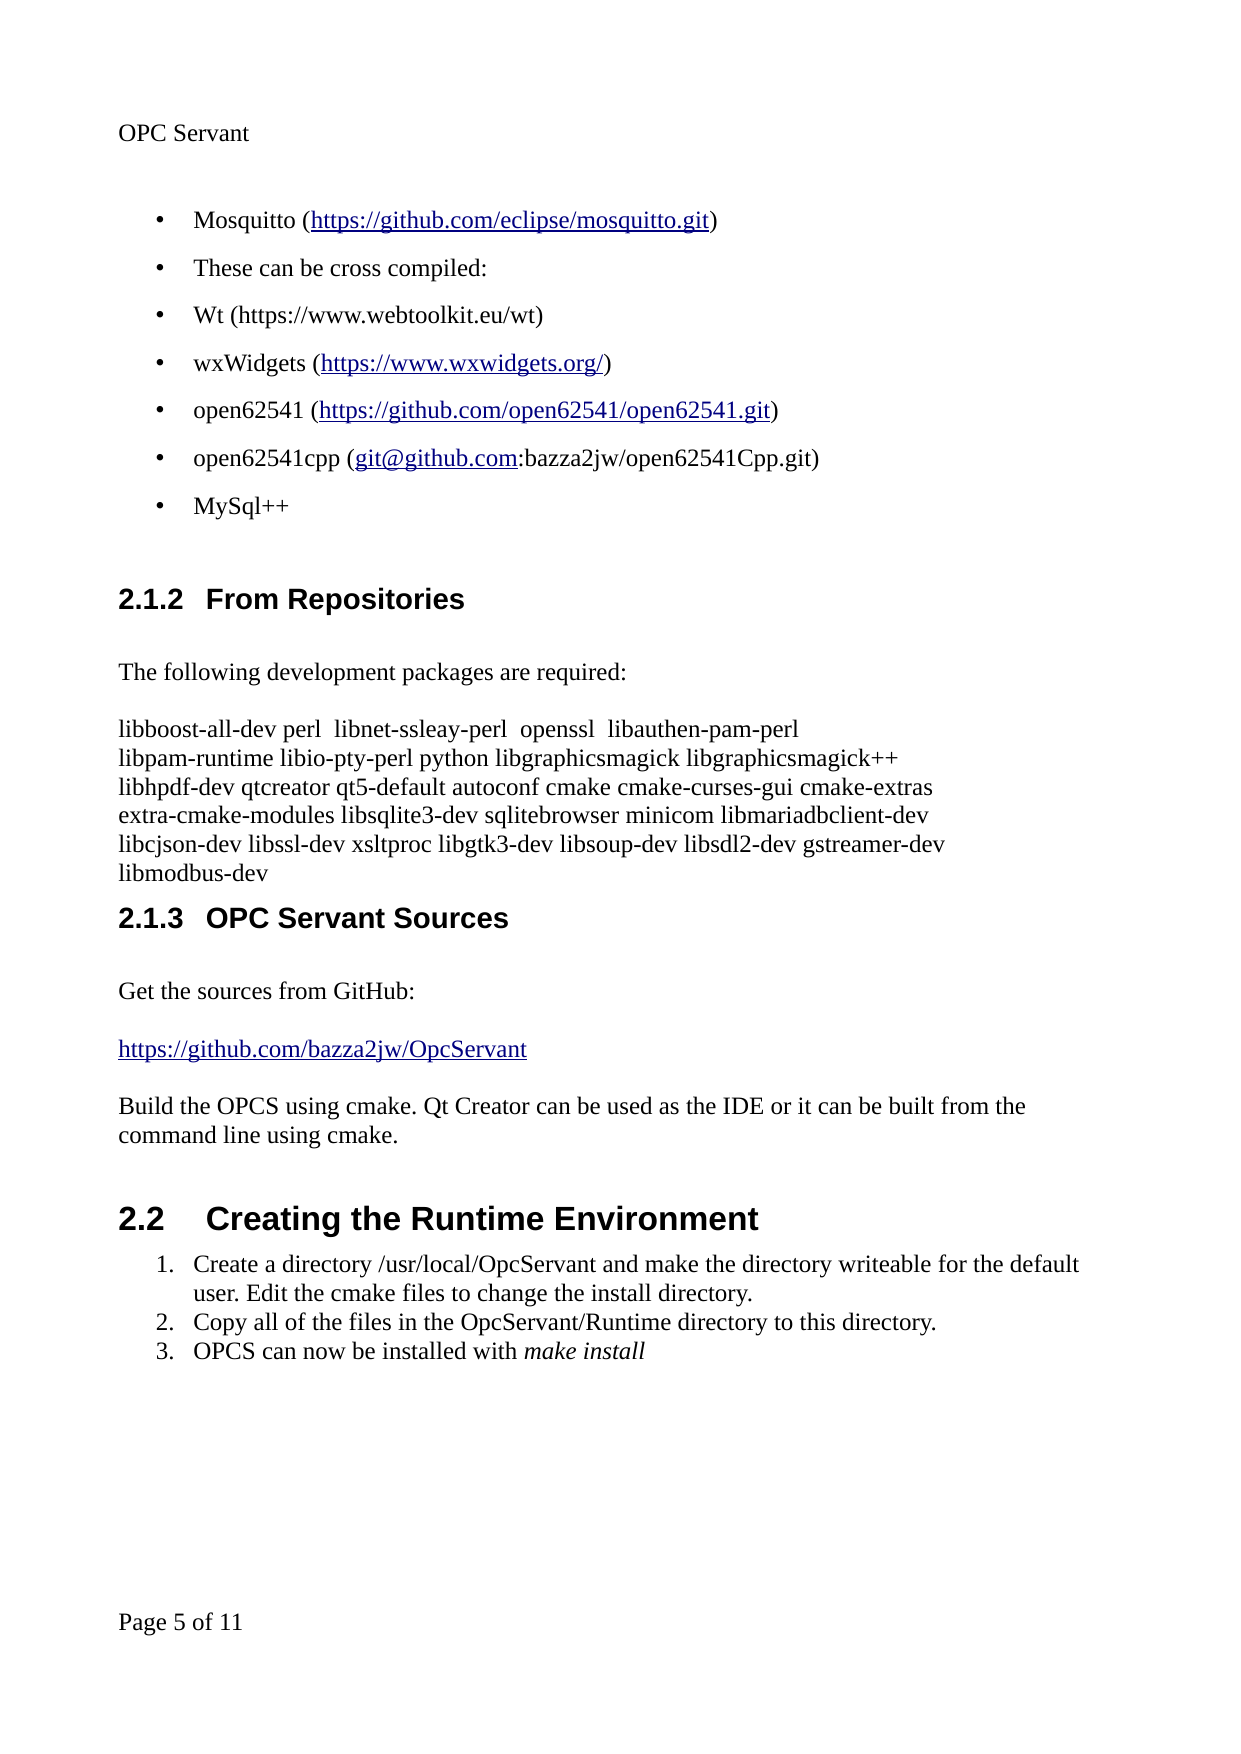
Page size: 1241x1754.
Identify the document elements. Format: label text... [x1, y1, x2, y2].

text extra-cmake-modules libsqlite3-dev sqlitebrowser minicom libmariadbclient-dev [118, 800, 1122, 829]
text https://github.com/bazza2jw/OpcServant [118, 1034, 1122, 1062]
list Mosquitto (https://github.com/eclipse/mosquitto.git) [156, 205, 1122, 234]
list OPCS can now be installed with make install [156, 1336, 1122, 1364]
text libcjson-dev libssl-dev xsltproc libgtk3-dev libsoup-dev libsdl2-dev gstreamer-dev [118, 829, 1122, 858]
text The following development packages are required: [118, 657, 1122, 685]
list open62541cpp (git@github.com:bazza2jw/open62541Cpp.git) [156, 443, 1122, 472]
list Wt (https://www.webtoolkit.eu/wt) [156, 300, 1122, 329]
subtitle OPC Servant Sources [118, 901, 1122, 935]
list open62541 (https://github.com/open62541/open62541.git) [156, 396, 1122, 424]
text libmodbus-dev [118, 858, 1122, 887]
text Get the sources from GitHub: [118, 976, 1122, 1005]
text libpam-runtime libio-pty-perl python libgraphicsmagick libgraphicsmagick++ [118, 743, 1122, 772]
subtitle From Repositories [118, 582, 1122, 615]
list These can be cross compiled: [156, 253, 1122, 281]
text libhpdf-dev qtcreator qt5-default autoconf cmake cmake-curses-gui cmake-extras [118, 772, 1122, 800]
text libboost-all-dev perl libnet-ssleay-perl openssl libauthen-pam-perl [118, 714, 1122, 743]
list wxWidgets (https://www.wxwidgets.org/) [156, 348, 1122, 377]
list Copy all of the files in the OpcServant/Runtime directory to this directory. [156, 1307, 1122, 1336]
list MySql++ [156, 491, 1122, 519]
subtitle Creating the Runtime Environment [118, 1198, 1122, 1237]
list Create a directory /usr/local/OpcServant and make the directory writeable for the default user. Edit the cmake files to change the install directory. [156, 1249, 1122, 1307]
text Build the OPCS using cmake. Qt Creator can be used as the IDE or it can be built from the command line using cmake. [118, 1091, 1122, 1149]
